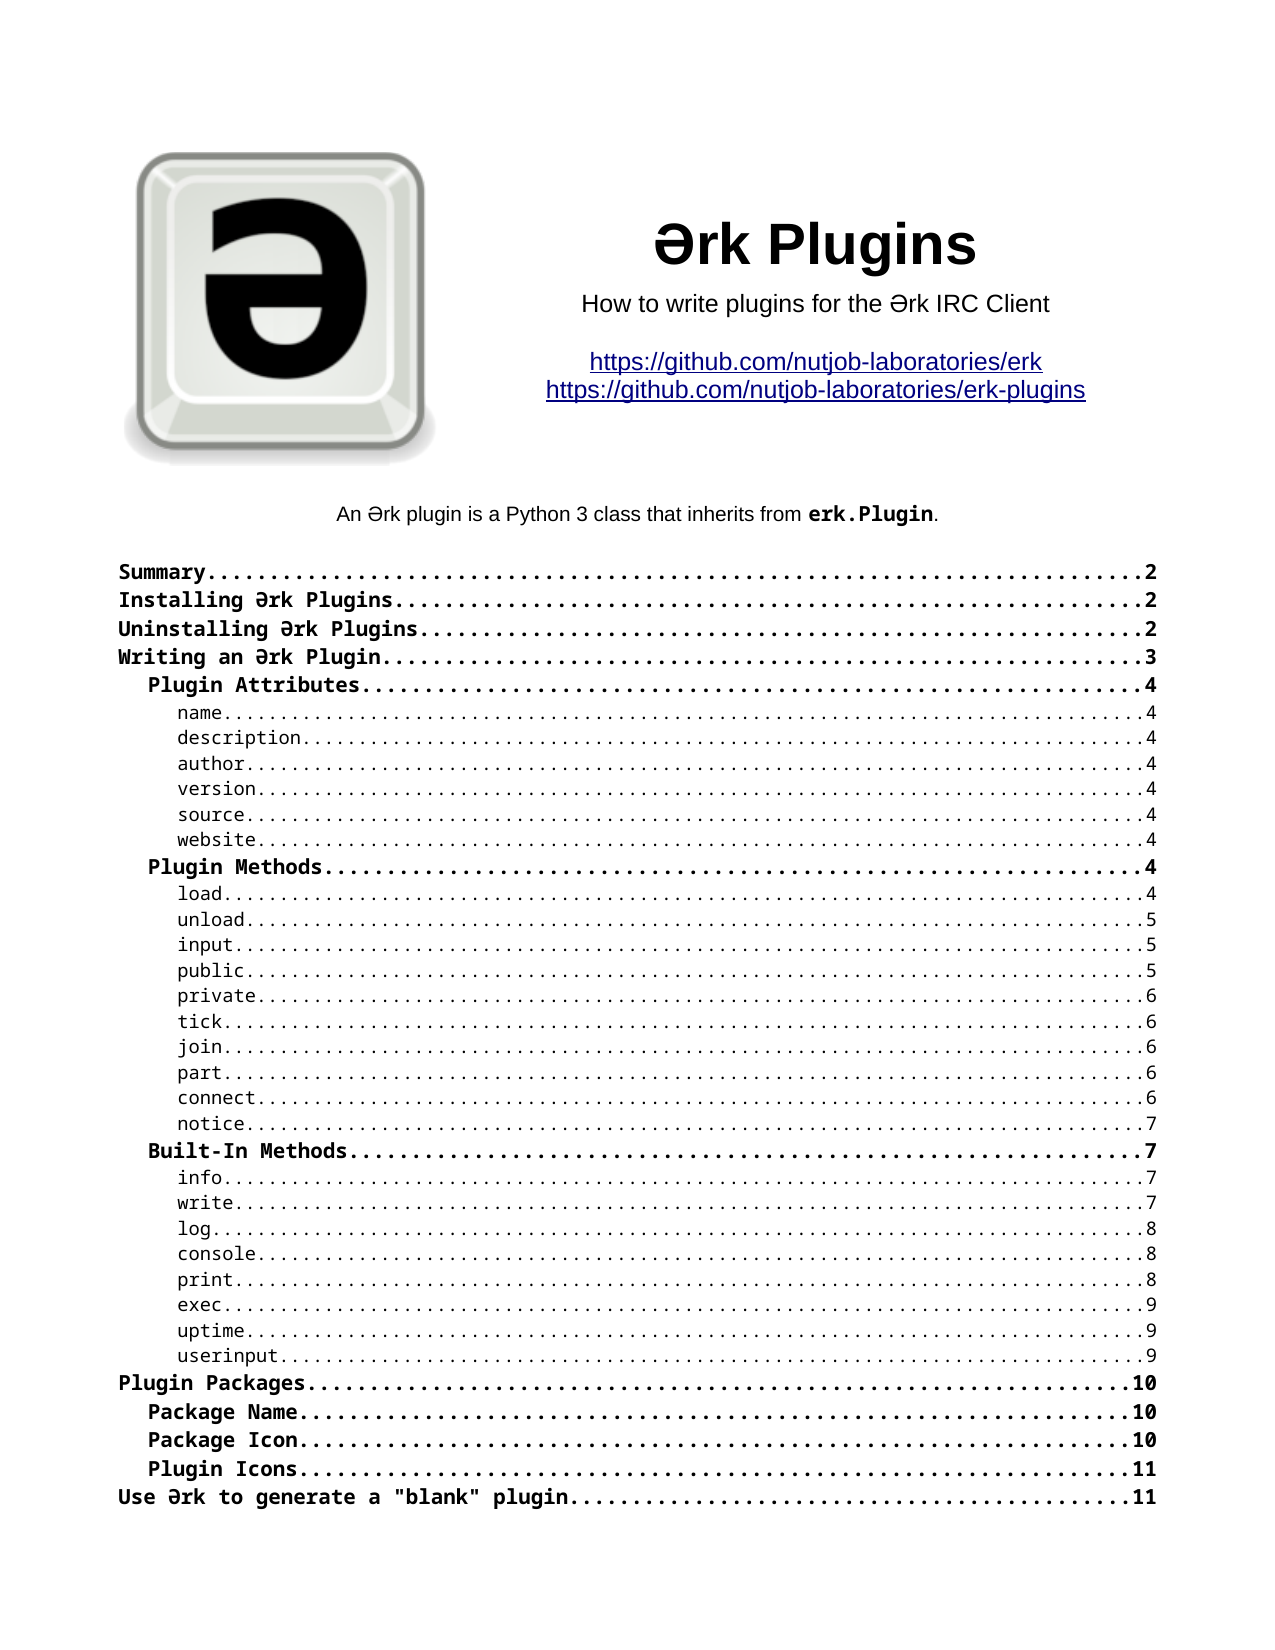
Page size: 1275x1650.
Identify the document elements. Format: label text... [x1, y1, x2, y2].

text uptime 9 [177, 1317, 1157, 1343]
text private 6 [177, 983, 1157, 1008]
text Built-In Methods 7 [148, 1136, 1157, 1164]
text unload 5 [177, 906, 1157, 932]
picture [123, 152, 437, 466]
text write 7 [177, 1190, 1157, 1215]
text An Ərk plugin is a Python 3 class that inherits from erk.Plugin. [118, 499, 1157, 528]
table_header [118, 147, 474, 471]
text public 5 [177, 957, 1157, 983]
text print 8 [177, 1266, 1157, 1292]
text Writing an Ərk Plugin 3 [118, 642, 1157, 671]
text source 4 [177, 801, 1157, 827]
text Plugin Attributes 4 [148, 671, 1157, 699]
text console 8 [177, 1241, 1157, 1266]
text website 4 [177, 827, 1157, 852]
text notice 7 [177, 1110, 1157, 1136]
text input 5 [177, 932, 1157, 957]
text exec 9 [177, 1292, 1157, 1317]
text Uninstalling Ərk Plugins 2 [118, 614, 1157, 642]
text description 4 [177, 724, 1157, 750]
text Use Ərk to generate a "blank" plugin 11 [118, 1482, 1157, 1511]
text Plugin Packages 10 [118, 1368, 1157, 1397]
text userinput 9 [177, 1343, 1157, 1368]
text name 4 [177, 699, 1157, 724]
text Package Name 10 [148, 1397, 1157, 1425]
text info 7 [177, 1164, 1157, 1190]
text tick 6 [177, 1008, 1157, 1034]
text Plugin Methods 4 [148, 852, 1157, 881]
text join 6 [177, 1034, 1157, 1059]
text Installing Ərk Plugins 2 [118, 585, 1157, 614]
text log 8 [177, 1215, 1157, 1241]
text part 6 [177, 1059, 1157, 1085]
table_header Ərk Plugins How to write plugins for the Ərk IRC Client https://github.com/nutjob-laboratories/erk https://github.com/nutjob-laboratories/erk-plugins [474, 147, 1157, 471]
text load 4 [177, 881, 1157, 906]
text Summary 2 [118, 557, 1157, 585]
text connect 6 [177, 1085, 1157, 1110]
text Package Icon 10 [148, 1425, 1157, 1454]
text Plugin Icons 11 [148, 1454, 1157, 1482]
text version 4 [177, 776, 1157, 801]
text author 4 [177, 750, 1157, 776]
